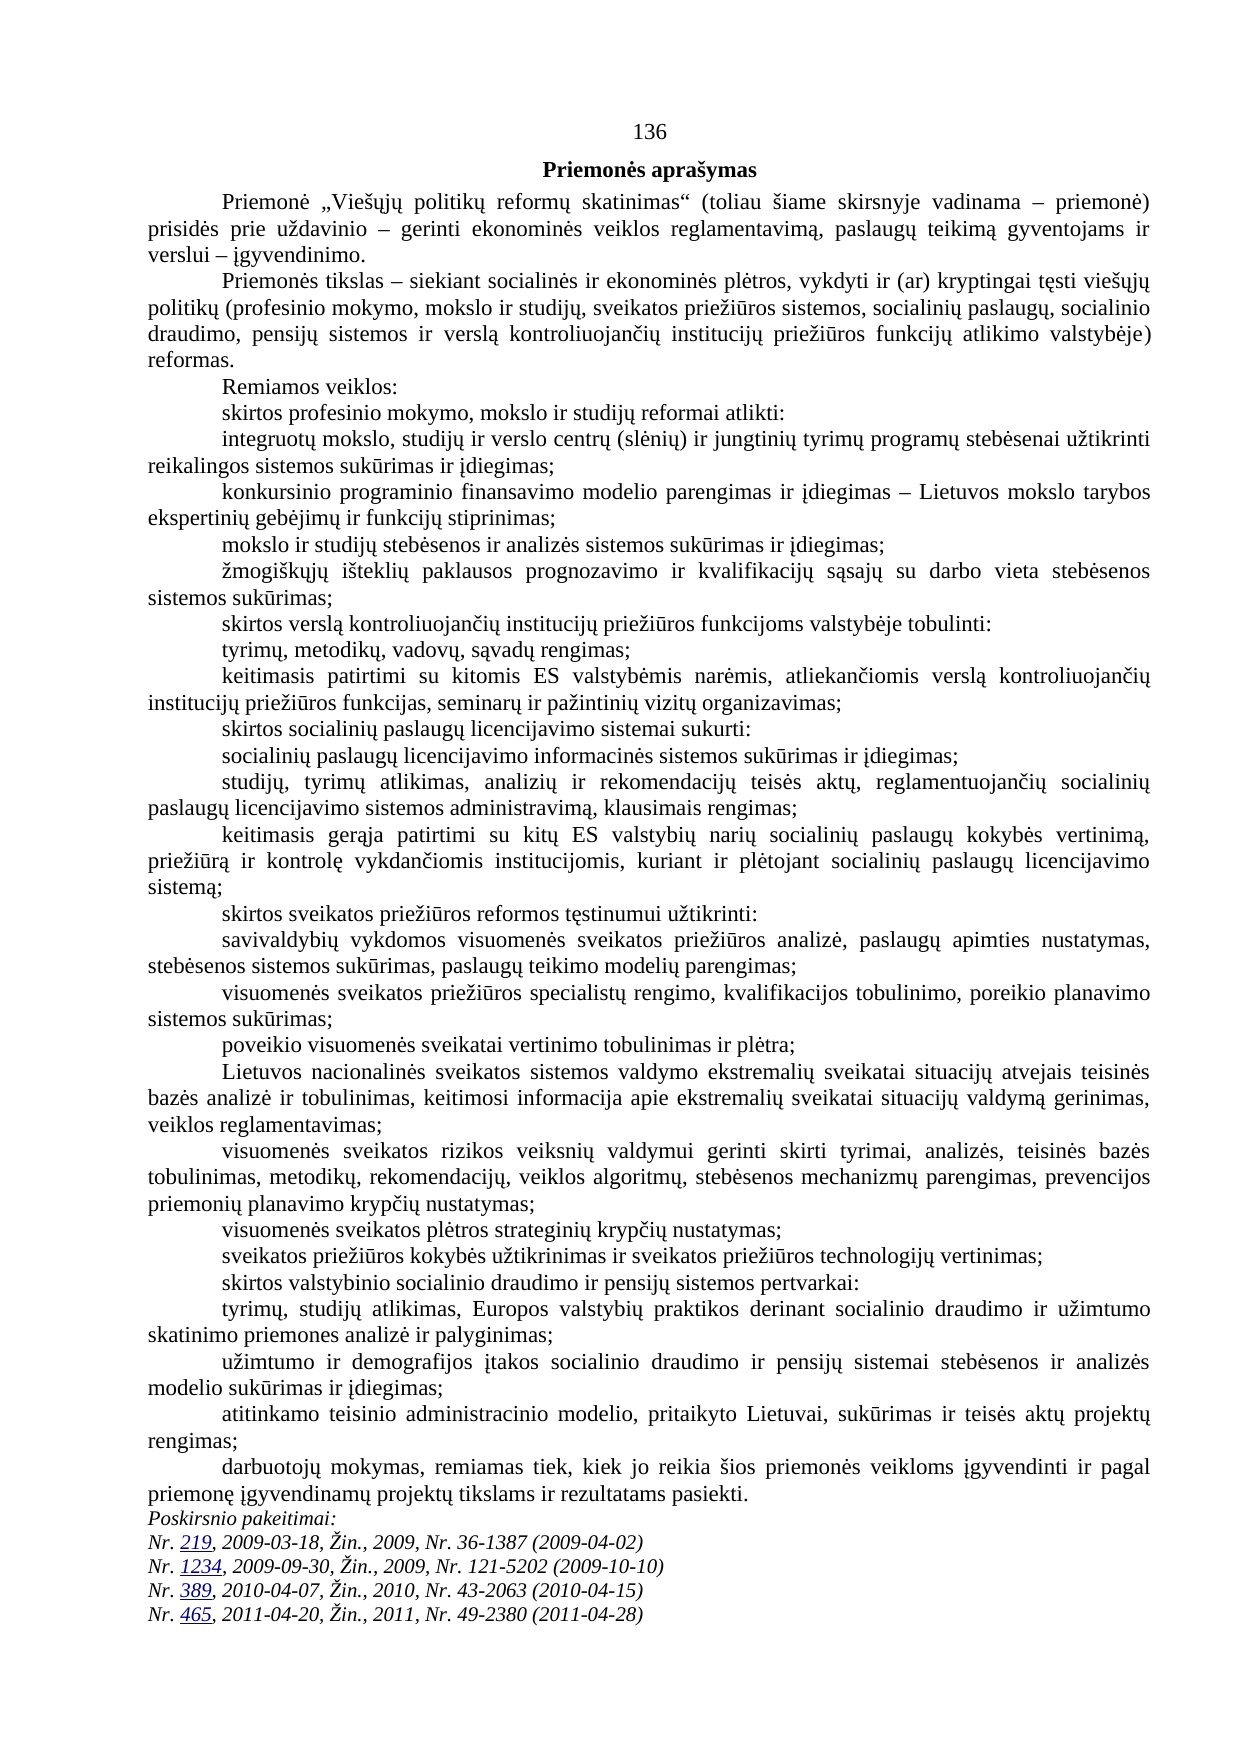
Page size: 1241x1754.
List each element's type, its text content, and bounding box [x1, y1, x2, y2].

text socialinių paslaugų licencijavimo informacinės sistemos sukūrimas ir įdiegimas; [148, 742, 1152, 768]
text poveikio visuomenės sveikatai vertinimo tobulinimas ir plėtra; [148, 1032, 1152, 1058]
text žmogiškųjų išteklių paklausos prognozavimo ir kvalifikacijų sąsajų su darbo vieta stebėsenos sistemos sukūrimas; [148, 557, 1152, 610]
text Poskirsnio pakeitimai: [148, 1506, 1152, 1530]
text tyrimų, metodikų, vadovų, sąvadų rengimas; [148, 636, 1152, 663]
text keitimasis gerąja patirtimi su kitų ES valstybių narių socialinių paslaugų kokybės vertinimą, priežiūrą ir kontrolę vykdančiomis institucijomis, kuriant ir plėtojant socialinių paslaugų licencijavimo sistemą; [148, 821, 1152, 900]
text skirtos sveikatos priežiūros reformos tęstinumui užtikrinti: [148, 900, 1152, 926]
text Nr. 465, 2011-04-20, Žin., 2011, Nr. 49-2380 (2011-04-28) [148, 1602, 1152, 1626]
text užimtumo ir demografijos įtakos socialinio draudimo ir pensijų sistemai stebėsenos ir analizės modelio sukūrimas ir įdiegimas; [148, 1348, 1152, 1401]
text visuomenės sveikatos plėtros strateginių krypčių nustatymas; [148, 1216, 1152, 1242]
text integruotų mokslo, studijų ir verslo centrų (slėnių) ir jungtinių tyrimų programų stebėsenai užtikrinti reikalingos sistemos sukūrimas ir įdiegimas; [148, 425, 1152, 478]
text skirtos valstybinio socialinio draudimo ir pensijų sistemos pertvarkai: [148, 1269, 1152, 1295]
text tyrimų, studijų atlikimas, Europos valstybių praktikos derinant socialinio draudimo ir užimtumo skatinimo priemones analizė ir palyginimas; [148, 1295, 1152, 1348]
text Nr. 389, 2010-04-07, Žin., 2010, Nr. 43-2063 (2010-04-15) [148, 1578, 1152, 1602]
text sveikatos priežiūros kokybės užtikrinimas ir sveikatos priežiūros technologijų vertinimas; [148, 1242, 1152, 1269]
text skirtos socialinių paslaugų licencijavimo sistemai sukurti: [148, 715, 1152, 742]
text Priemonė „Viešųjų politikų reformų skatinimas“ (toliau šiame skirsnyje vadinama – priemonė) prisidės prie uždavinio – gerinti ekonominės veiklos reglamentavimą, paslaugų teikimą gyventojams ir verslui – įgyvendinimo. [148, 188, 1152, 267]
text Lietuvos nacionalinės sveikatos sistemos valdymo ekstremalių sveikatai situacijų atvejais teisinės bazės analizė ir tobulinimas, keitimosi informacija apie ekstremalių sveikatai situacijų valdymą gerinimas, veiklos reglamentavimas; [148, 1058, 1152, 1137]
text visuomenės sveikatos rizikos veiksnių valdymui gerinti skirti tyrimai, analizės, teisinės bazės tobulinimas, metodikų, rekomendacijų, veiklos algoritmų, stebėsenos mechanizmų parengimas, prevencijos priemonių planavimo krypčių nustatymas; [148, 1137, 1152, 1216]
text savivaldybių vykdomos visuomenės sveikatos priežiūros analizė, paslaugų apimties nustatymas, stebėsenos sistemos sukūrimas, paslaugų teikimo modelių parengimas; [148, 926, 1152, 979]
text konkursinio programinio finansavimo modelio parengimas ir įdiegimas – Lietuvos mokslo tarybos ekspertinių gebėjimų ir funkcijų stiprinimas; [148, 478, 1152, 531]
text Nr. 219, 2009-03-18, Žin., 2009, Nr. 36-1387 (2009-04-02) [148, 1530, 1152, 1554]
text visuomenės sveikatos priežiūros specialistų rengimo, kvalifikacijos tobulinimo, poreikio planavimo sistemos sukūrimas; [148, 979, 1152, 1032]
text atitinkamo teisinio administracinio modelio, pritaikyto Lietuvai, sukūrimas ir teisės aktų projektų rengimas; [148, 1401, 1152, 1453]
text skirtos profesinio mokymo, mokslo ir studijų reformai atlikti: [148, 399, 1152, 425]
text keitimasis patirtimi su kitomis ES valstybėmis narėmis, atliekančiomis verslą kontroliuojančių institucijų priežiūros funkcijas, seminarų ir pažintinių vizitų organizavimas; [148, 663, 1152, 715]
text skirtos verslą kontroliuojančių institucijų priežiūros funkcijoms valstybėje tobulinti: [148, 610, 1152, 636]
text Priemonės aprašymas [148, 156, 1152, 182]
text darbuotojų mokymas, remiamas tiek, kiek jo reikia šios priemonės veikloms įgyvendinti ir pagal priemonę įgyvendinamų projektų tikslams ir rezultatams pasiekti. [148, 1453, 1152, 1506]
text Nr. 1234, 2009-09-30, Žin., 2009, Nr. 121-5202 (2009-10-10) [148, 1554, 1152, 1578]
text Priemonės tikslas – siekiant socialinės ir ekonominės plėtros, vykdyti ir (ar) kryptingai tęsti viešųjų politikų (profesinio mokymo, mokslo ir studijų, sveikatos priežiūros sistemos, socialinių paslaugų, socialinio draudimo, pensijų sistemos ir verslą kontroliuojančių institucijų priežiūros funkcijų atlikimo valstybėje) reformas. [148, 267, 1152, 373]
text mokslo ir studijų stebėsenos ir analizės sistemos sukūrimas ir įdiegimas; [148, 531, 1152, 557]
text studijų, tyrimų atlikimas, analizių ir rekomendacijų teisės aktų, reglamentuojančių socialinių paslaugų licencijavimo sistemos administravimą, klausimais rengimas; [148, 768, 1152, 821]
text Remiamos veiklos: [148, 373, 1152, 399]
